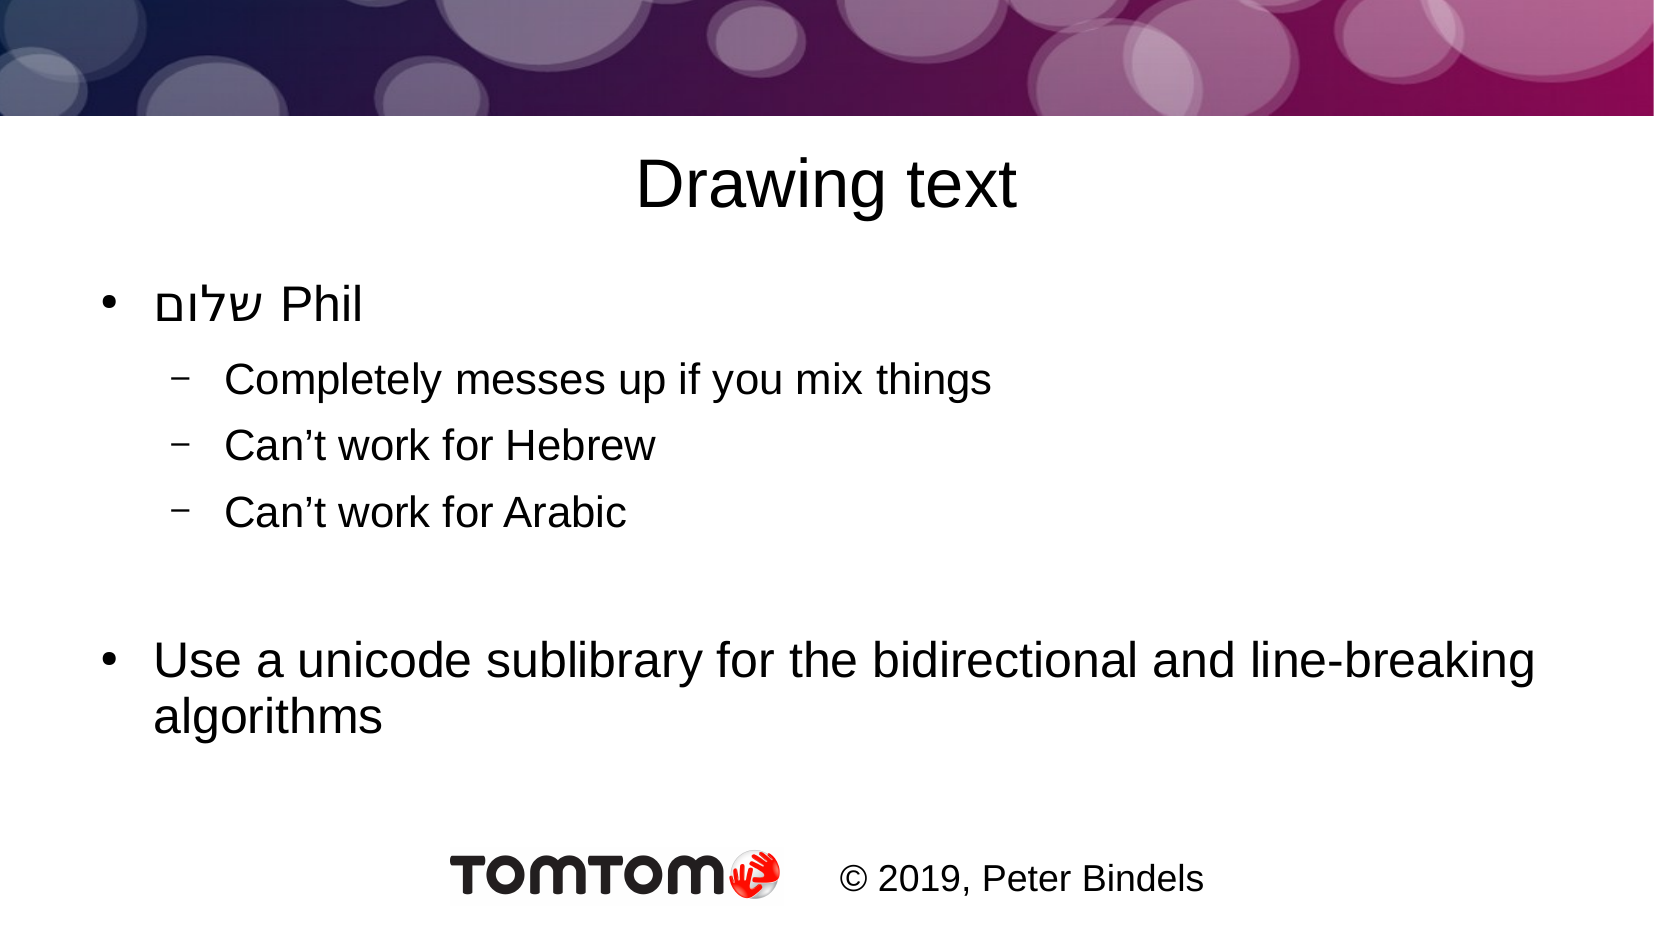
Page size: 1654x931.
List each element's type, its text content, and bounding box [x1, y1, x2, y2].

title Drawing text [82, 119, 1571, 249]
list שלום Phil Completely messes up if you mix things Can’t work for Hebrew Can’t work for Arabic Use a unicode sublibrary for the bidirectional and line-breaking algorithms [82, 274, 1571, 815]
picture [0, 0, 1654, 116]
picture [450, 847, 784, 906]
